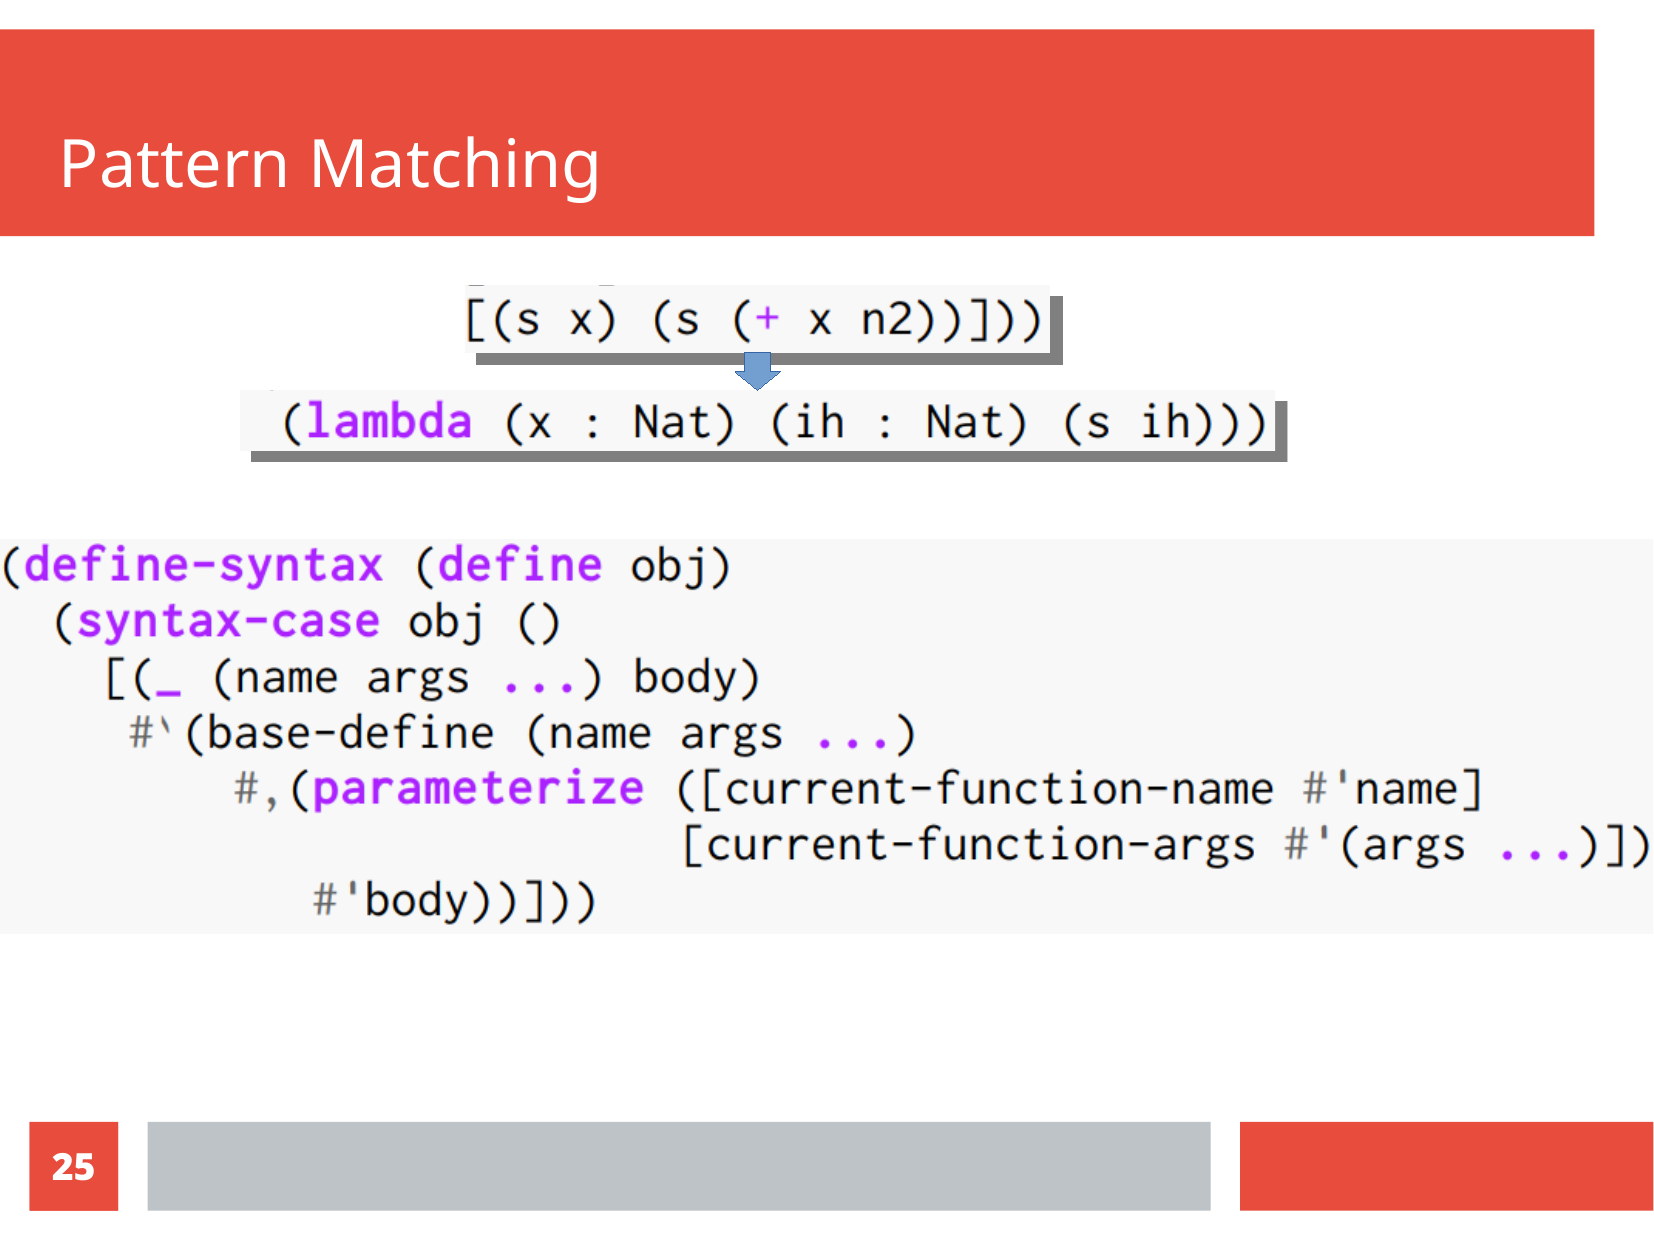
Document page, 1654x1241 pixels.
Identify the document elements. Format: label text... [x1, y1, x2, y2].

picture [0, 539, 1654, 934]
picture [240, 390, 1276, 451]
title Pattern Matching [59, 59, 1595, 207]
text_box [735, 352, 781, 391]
picture [464, 285, 1051, 353]
